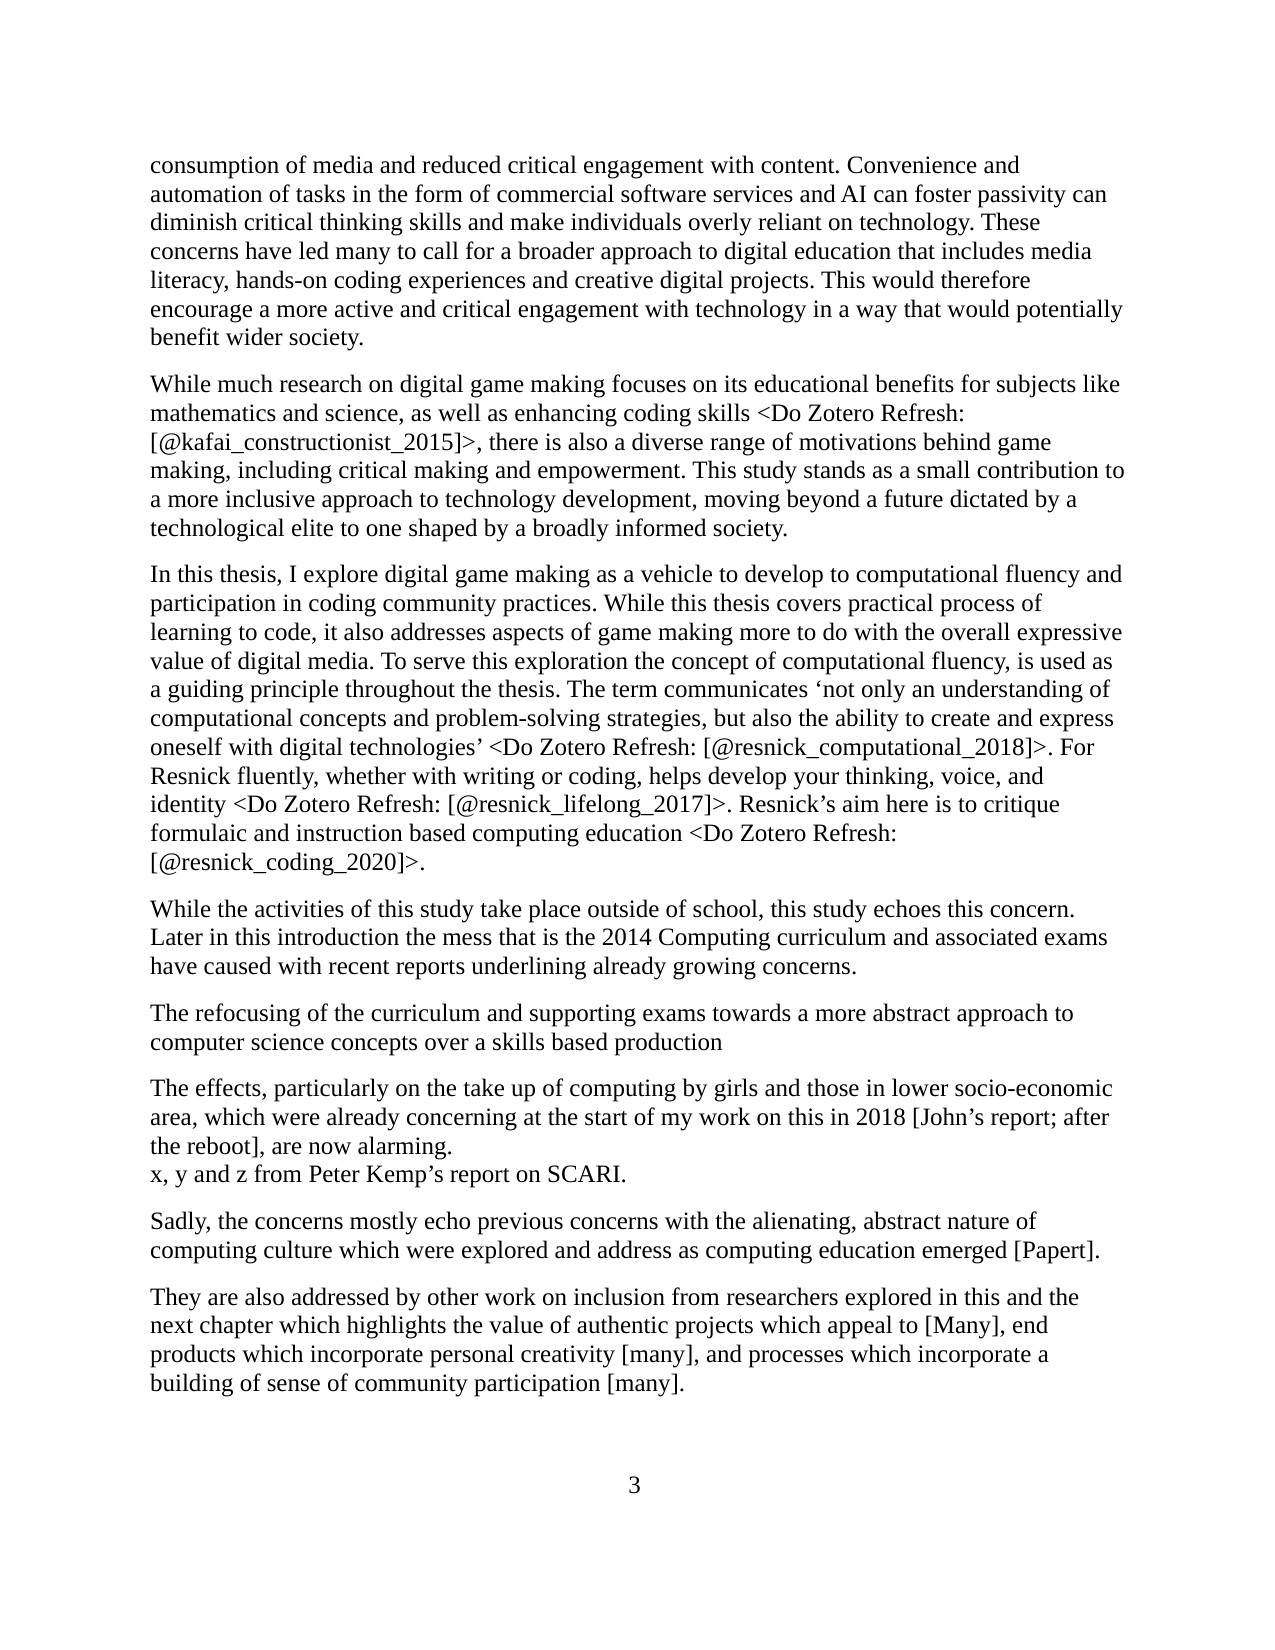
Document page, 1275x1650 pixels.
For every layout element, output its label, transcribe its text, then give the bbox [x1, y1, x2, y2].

text While much research on digital game making focuses on its educational benefits for subjects like mathematics and science, as well as enhancing coding skills <Do Zotero Refresh: [@kafai_constructionist_2015]>, there is also a diverse range of motivations behind game making, including critical making and empowerment. This study stands as a small contribution to a more inclusive approach to technology development, moving beyond a future dictated by a technological elite to one shaped by a broadly informed society. [150, 369, 1125, 542]
text The effects, particularly on the take up of computing by girls and those in lower socio-economic area, which were already concerning at the start of my work on this in 2018 [John’s report; after the reboot], are now alarming. x, y and z from Peter Kemp’s report on SCARI. [150, 1073, 1125, 1188]
text In this thesis, I explore digital game making as a vehicle to develop to computational fluency and participation in coding community practices. While this thesis covers practical process of learning to code, it also addresses aspects of game making more to do with the overall expressive value of digital media. To serve this exploration the concept of computational fluency, is used as a guiding principle throughout the thesis. The term communicates ‘not only an understanding of computational concepts and problem-solving strategies, but also the ability to create and express oneself with digital technologies’ <Do Zotero Refresh: [@resnick_computational_2018]>. For Resnick fluently, whether with writing or coding, helps develop your thinking, voice, and identity <Do Zotero Refresh: [@resnick_lifelong_2017]>. Resnick’s aim here is to critique formulaic and instruction based computing education <Do Zotero Refresh: [@resnick_coding_2020]>. [150, 559, 1125, 876]
text Sadly, the concerns mostly echo previous concerns with the alienating, abstract nature of computing culture which were explored and address as computing education emerged [Papert]. [150, 1206, 1125, 1264]
text consumption of media and reduced critical engagement with content. Convenience and automation of tasks in the form of commercial software services and AI can foster passivity can diminish critical thinking skills and make individuals overly reliant on technology. These concerns have led many to call for a broader approach to digital education that includes media literacy, hands-on coding experiences and creative digital projects. This would therefore encourage a more active and critical engagement with technology in a way that would potentially benefit wider society. [150, 150, 1125, 351]
text While the activities of this study take place outside of school, this study echoes this concern. Later in this introduction the mess that is the 2014 Computing curriculum and associated exams have caused with recent reports underlining already growing concerns. [150, 894, 1125, 980]
text They are also addressed by other work on inclusion from researchers explored in this and the next chapter which highlights the value of authentic projects which appeal to [Many], end products which incorporate personal creativity [many], and processes which incorporate a building of sense of community participation [many]. [150, 1282, 1125, 1397]
text The refocusing of the curriculum and supporting exams towards a more abstract approach to computer science concepts over a skills based production [150, 998, 1125, 1055]
